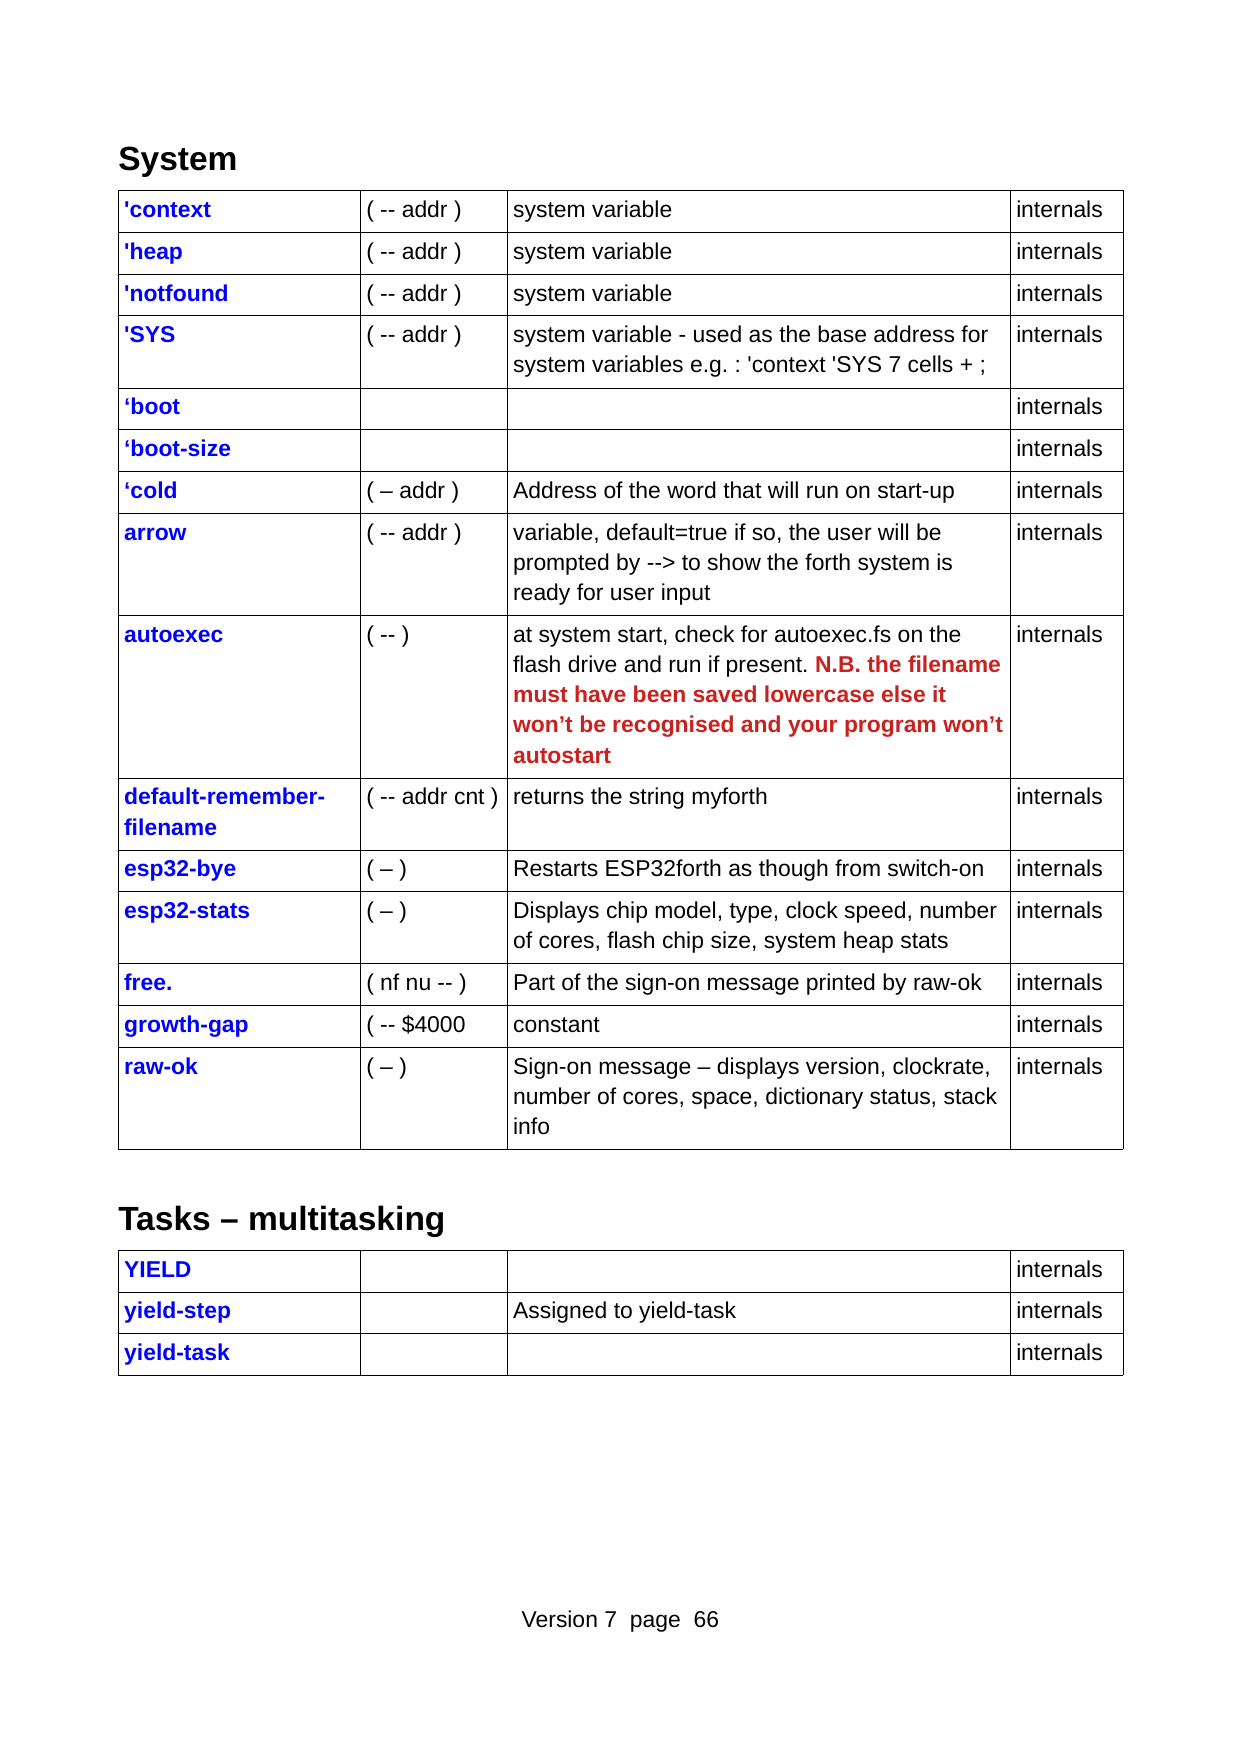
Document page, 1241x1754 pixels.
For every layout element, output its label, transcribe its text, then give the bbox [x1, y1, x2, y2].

table_header ( -- addr ) [361, 191, 507, 232]
table_cell internals [1011, 316, 1123, 387]
table_cell internals [1011, 275, 1123, 315]
table_cell constant [508, 1006, 1010, 1047]
table_cell at system start, check for autoexec.fs on the flash drive and run if present. N.B. the filename must have been saved lowercase else it won’t be recognised and your program won’t autostart [508, 616, 1010, 777]
table_cell [361, 389, 507, 429]
table_cell Part of the sign-on message printed by raw-ok [508, 964, 1010, 1005]
table_cell [361, 1293, 507, 1333]
table_cell yield-step [119, 1293, 360, 1333]
table_cell default-remember-filename [119, 779, 360, 849]
table_cell autoexec [119, 616, 360, 777]
table_cell growth-gap [119, 1006, 360, 1047]
table_cell ( – ) [361, 892, 507, 963]
table_cell system variable - used as the base address for system variables e.g. : 'context 'SYS 7 cells + ; [508, 316, 1010, 387]
subtitle Tasks – multitasking [118, 1199, 1122, 1237]
table_cell internals [1011, 1334, 1123, 1375]
table_cell [508, 389, 1010, 429]
table_cell ( -- $4000 [361, 1006, 507, 1047]
table_cell internals [1011, 616, 1123, 777]
table_cell ‘boot-size [119, 430, 360, 471]
table_cell raw-ok [119, 1048, 360, 1149]
table_header 'context [119, 191, 360, 232]
table_cell 'heap [119, 233, 360, 274]
table_cell internals [1011, 389, 1123, 429]
table_cell esp32-bye [119, 851, 360, 891]
table_cell internals [1011, 233, 1123, 274]
table_cell free. [119, 964, 360, 1005]
table_header [508, 1251, 1010, 1292]
table_cell esp32-stats [119, 892, 360, 963]
table_cell ( – ) [361, 851, 507, 891]
table_cell Displays chip model, type, clock speed, number of cores, flash chip size, system heap stats [508, 892, 1010, 963]
table_cell internals [1011, 472, 1123, 513]
table_header YIELD [119, 1251, 360, 1292]
table_header internals [1011, 1251, 1123, 1292]
table_cell Sign-on message – displays version, clockrate, number of cores, space, dictionary status, stack info [508, 1048, 1010, 1149]
table_cell ( -- addr ) [361, 275, 507, 315]
table_cell [508, 1334, 1010, 1375]
table_cell internals [1011, 430, 1123, 471]
table_cell ( – addr ) [361, 472, 507, 513]
table_cell internals [1011, 851, 1123, 891]
table_cell 'SYS [119, 316, 360, 387]
table_cell Address of the word that will run on start-up [508, 472, 1010, 513]
table_cell ‘cold [119, 472, 360, 513]
table_cell variable, default=true if so, the user will be prompted by --> to show the forth system is ready for user input [508, 514, 1010, 615]
table_header system variable [508, 191, 1010, 232]
table_header internals [1011, 191, 1123, 232]
table_cell internals [1011, 964, 1123, 1005]
table_cell Restarts ESP32forth as though from switch-on [508, 851, 1010, 891]
table_cell ( -- ) [361, 616, 507, 777]
table_cell ( -- addr ) [361, 233, 507, 274]
table_cell [361, 1334, 507, 1375]
table_cell yield-task [119, 1334, 360, 1375]
table_cell internals [1011, 514, 1123, 615]
table_cell internals [1011, 779, 1123, 849]
table_cell [361, 430, 507, 471]
table_cell ( -- addr ) [361, 316, 507, 387]
table_cell [508, 430, 1010, 471]
subtitle System [118, 139, 1122, 178]
table_cell internals [1011, 892, 1123, 963]
table_cell returns the string myforth [508, 779, 1010, 849]
table_cell ( -- addr cnt ) [361, 779, 507, 849]
table_cell 'notfound [119, 275, 360, 315]
table_cell Assigned to yield-task [508, 1293, 1010, 1333]
table_cell internals [1011, 1293, 1123, 1333]
table_cell ( -- addr ) [361, 514, 507, 615]
table_cell internals [1011, 1048, 1123, 1149]
table_cell arrow [119, 514, 360, 615]
table_cell system variable [508, 275, 1010, 315]
table_cell system variable [508, 233, 1010, 274]
table_cell internals [1011, 1006, 1123, 1047]
table_cell ( nf nu -- ) [361, 964, 507, 1005]
table_header [361, 1251, 507, 1292]
table_cell ( – ) [361, 1048, 507, 1149]
table_cell ‘boot [119, 389, 360, 429]
